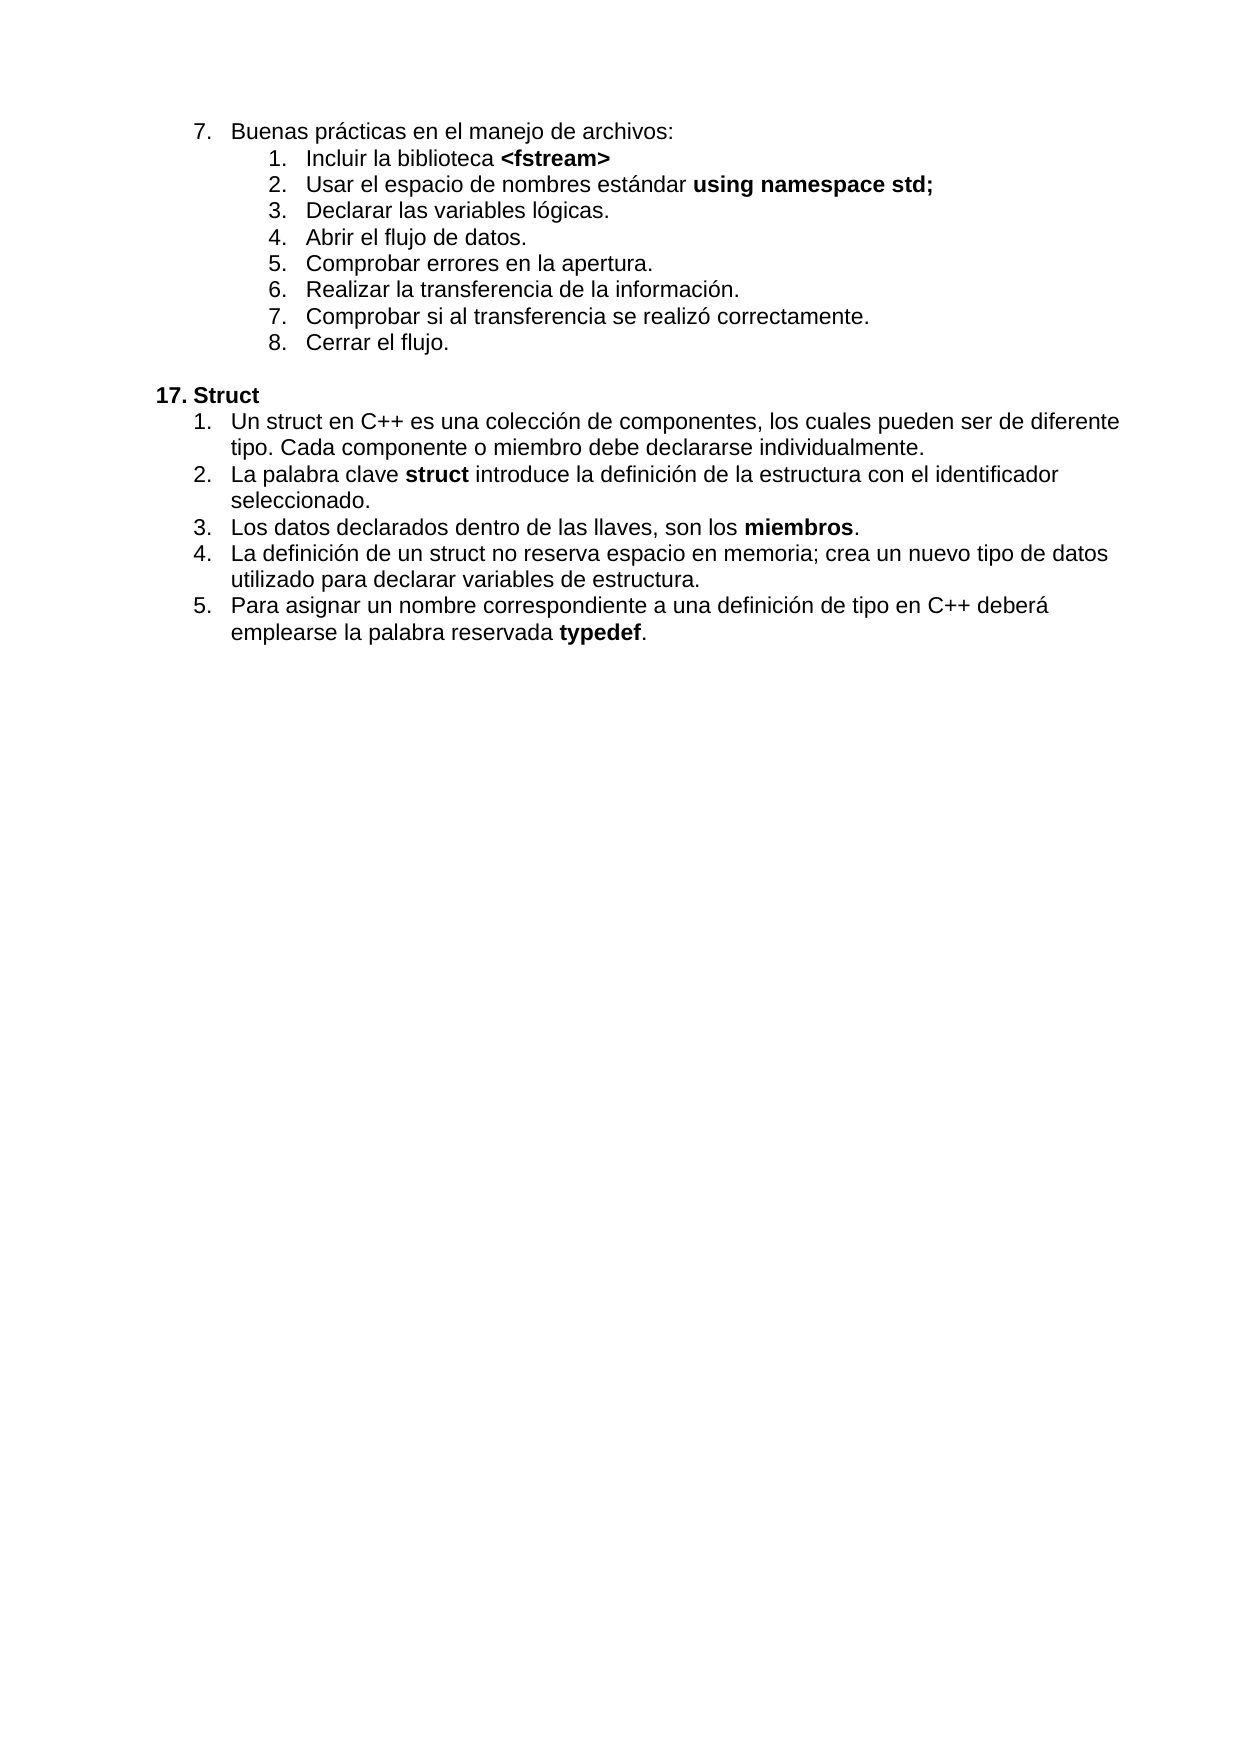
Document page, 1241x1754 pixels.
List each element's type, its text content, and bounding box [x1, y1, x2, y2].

list Cerrar el flujo. [268, 329, 1122, 355]
list Comprobar errores en la apertura. [268, 250, 1122, 276]
list La palabra clave struct introduce la definición de la estructura con el identificador seleccionado. [193, 461, 1122, 513]
list Incluir la biblioteca <fstream> [268, 144, 1122, 171]
list Usar el espacio de nombres estándar using namespace std; [268, 171, 1122, 197]
list Realizar la transferencia de la información. [268, 276, 1122, 303]
list Declarar las variables lógicas. [268, 197, 1122, 223]
list Abrir el flujo de datos. [268, 223, 1122, 250]
list Buenas prácticas en el manejo de archivos: [193, 118, 1122, 144]
list Para asignar un nombre correspondiente a una definición de tipo en C++ deberá emplearse la palabra reservada typedef. [193, 592, 1122, 645]
list Los datos declarados dentro de las llaves, son los miembros. [193, 513, 1122, 540]
list La definición de un struct no reserva espacio en memoria; crea un nuevo tipo de datos utilizado para declarar variables de estructura. [193, 540, 1122, 592]
list Struct [156, 382, 1122, 408]
list Un struct en C++ es una colección de componentes, los cuales pueden ser de diferente tipo. Cada componente o miembro debe declararse individualmente. [193, 408, 1122, 461]
list Comprobar si al transferencia se realizó correctamente. [268, 303, 1122, 329]
